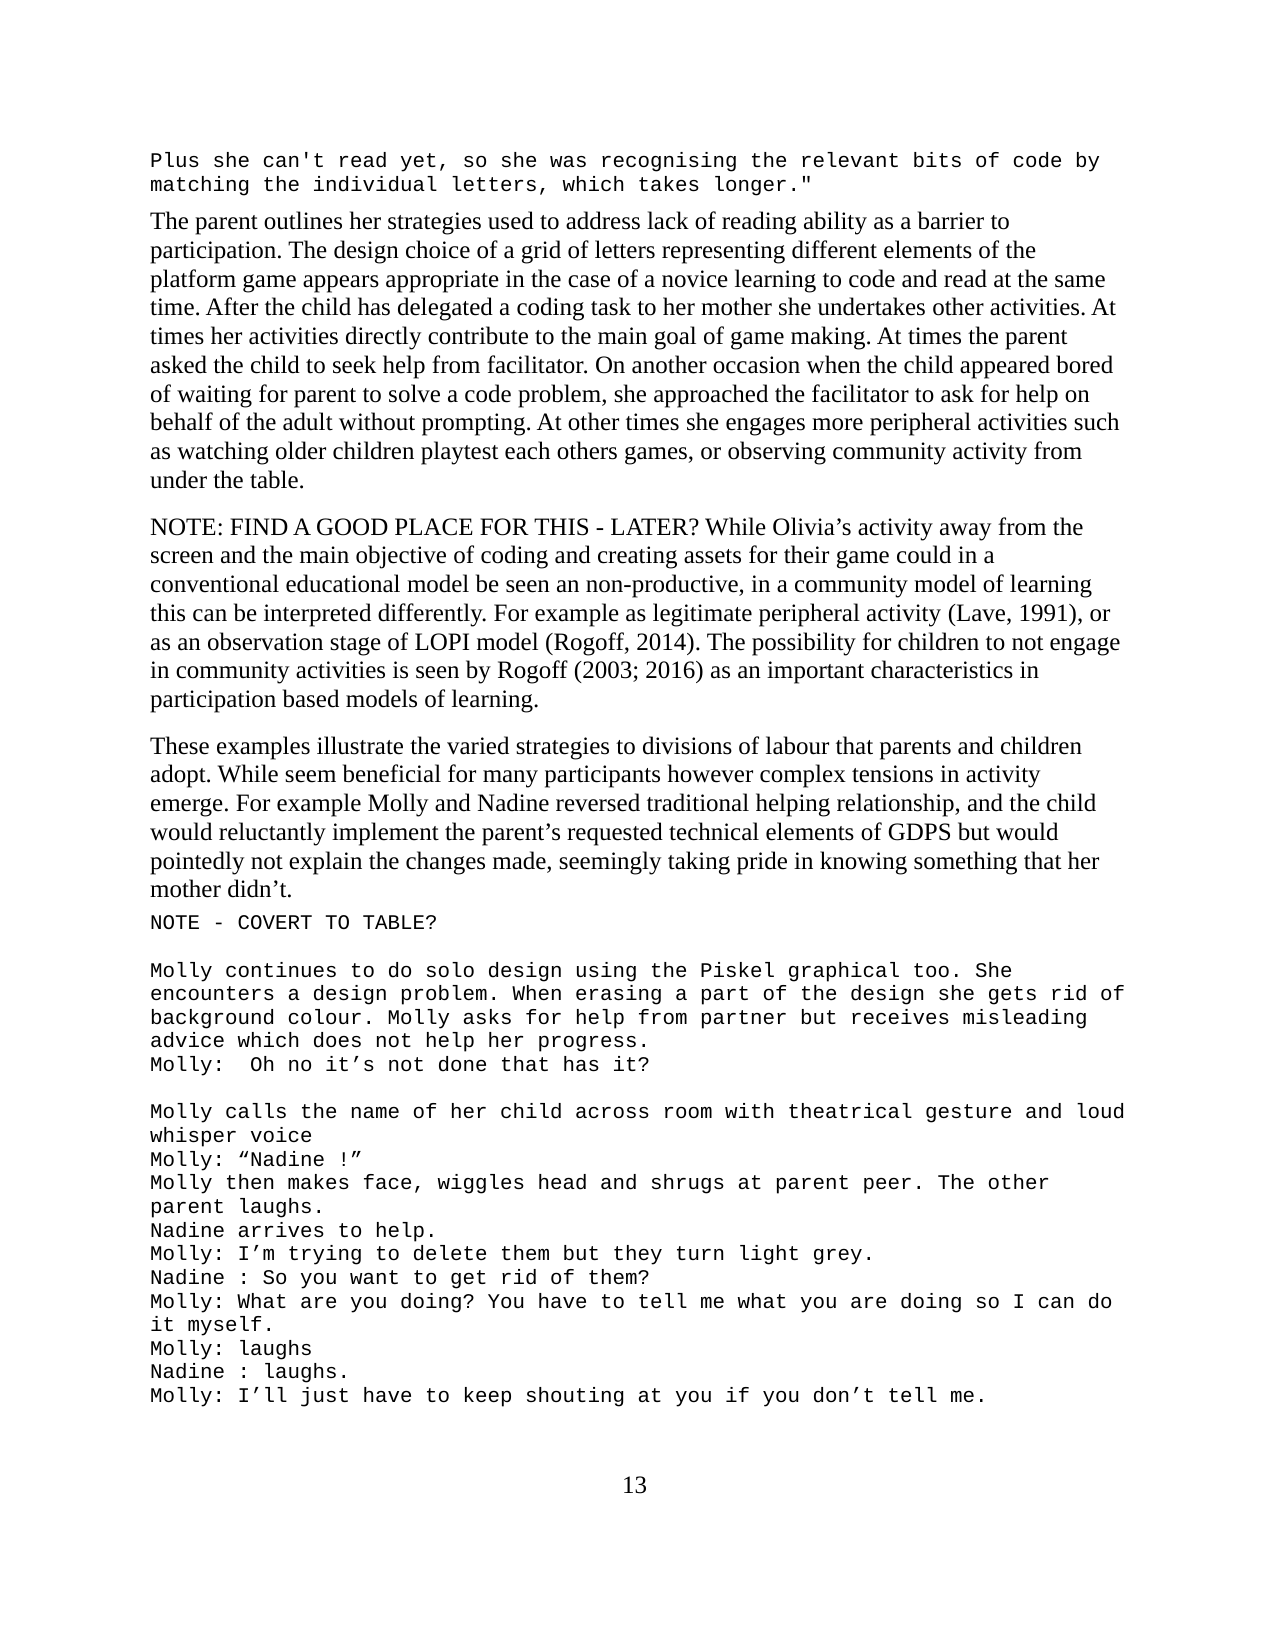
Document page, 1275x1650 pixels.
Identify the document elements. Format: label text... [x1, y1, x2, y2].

text NOTE - COVERT TO TABLE? [150, 912, 1125, 936]
text Molly calls the name of her child across room with theatrical gesture and loud whisper voice [150, 1101, 1125, 1149]
text Molly continues to do solo design using the Piskel graphical too. She encounters a design problem. When erasing a part of the design she gets rid of background colour. Molly asks for help from partner but receives misleading advice which does not help her progress. [150, 959, 1125, 1054]
text These examples illustrate the varied strategies to divisions of labour that parents and children adopt. While seem beneficial for many participants however complex tensions in activity emerge. For example Molly and Nadine reversed traditional helping relationship, and the child would reluctantly implement the parent’s requested technical elements of GDPS but would pointedly not explain the changes made, seemingly taking pride in knowing something that her mother didn’t. [150, 731, 1125, 903]
text Nadine : laughs. [150, 1362, 1125, 1385]
text Molly: I’m trying to delete them but they turn light grey. [150, 1243, 1125, 1267]
text Molly: “Nadine !” [150, 1149, 1125, 1172]
text Molly: I’ll just have to keep shouting at you if you don’t tell me. [150, 1385, 1125, 1409]
text Nadine : So you want to get rid of them? [150, 1267, 1125, 1291]
text Nadine arrives to help. [150, 1220, 1125, 1243]
text Molly: What are you doing? You have to tell me what you are doing so I can do it myself. [150, 1291, 1125, 1338]
text Molly then makes face, wiggles head and shrugs at parent peer. The other parent laughs. [150, 1172, 1125, 1220]
text Plus she can't read yet, so she was recognising the relevant bits of code by matching the individual letters, which takes longer." [150, 150, 1125, 197]
text NOTE: FIND A GOOD PLACE FOR THIS - LATER? While Olivia’s activity away from the screen and the main objective of coding and creating assets for their game could in a conventional educational model be seen an non-productive, in a community model of learning this can be interpreted differently. For example as legitimate peripheral activity (Lave, 1991), or as an observation stage of LOPI model (Rogoff, 2014). The possibility for children to not engage in community activities is seen by Rogoff (2003; 2016) as an important characteristics in participation based models of learning. [150, 512, 1125, 713]
text Molly: laughs [150, 1338, 1125, 1362]
text Molly: Oh no it’s not done that has it? [150, 1054, 1125, 1078]
text The parent outlines her strategies used to address lack of reading ability as a barrier to participation. The design choice of a grid of letters representing different elements of the platform game appears appropriate in the case of a novice learning to code and read at the same time. After the child has delegated a coding task to her mother she undertakes other activities. At times her activities directly contribute to the main goal of game making. At times the parent asked the child to seek help from facilitator. On another occasion when the child appeared bored of waiting for parent to solve a code problem, she approached the facilitator to ask for help on behalf of the adult without prompting. At other times she engages more peripheral activities such as watching older children playtest each others games, or observing community activity from under the table. [150, 206, 1125, 494]
